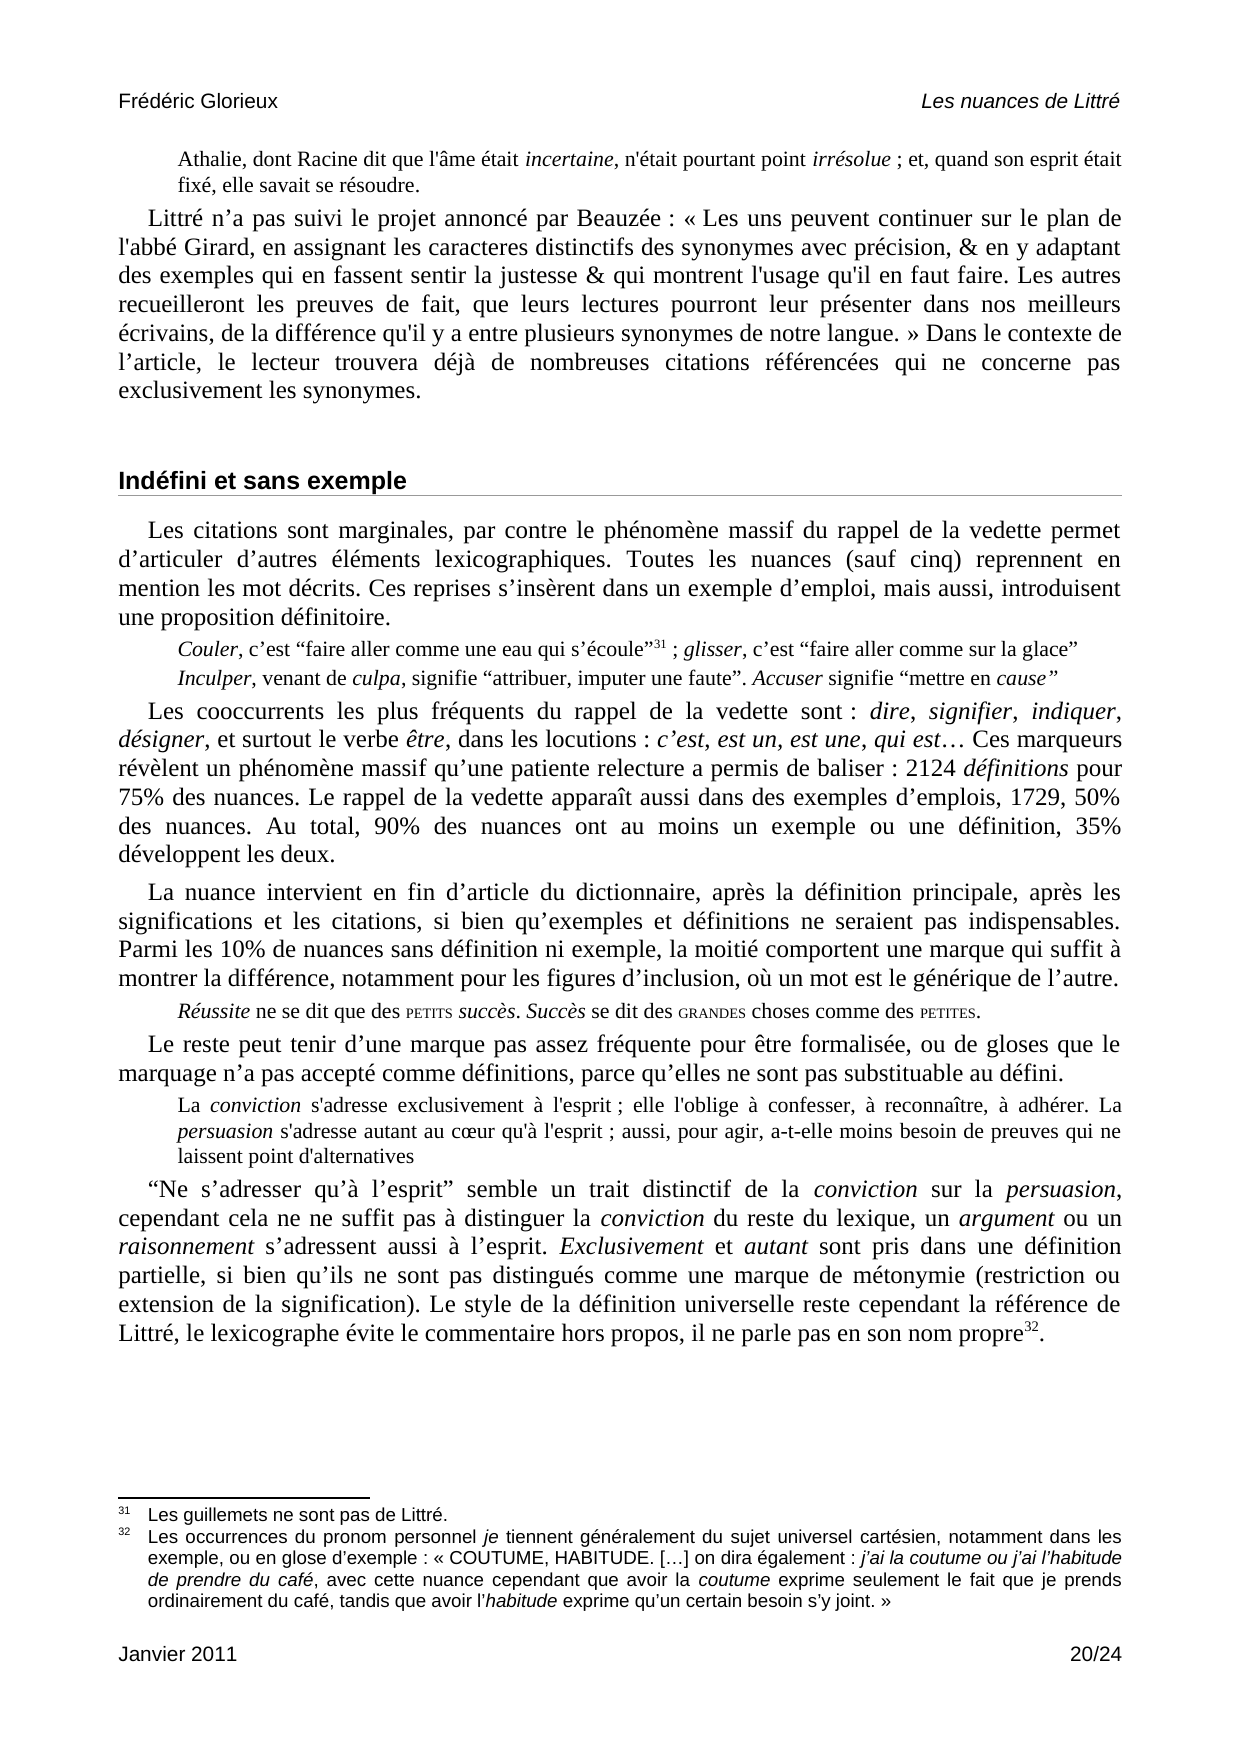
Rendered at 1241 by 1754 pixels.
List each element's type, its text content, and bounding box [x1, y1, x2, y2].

text Inculper, venant de culpa, signifie “attribuer, imputer une faute”. Accuser signifie “mettre en cause” [177, 664, 1122, 690]
text La conviction s'adresse exclusivement à l'esprit ; elle l'oblige à confesser, à reconnaître, à adhérer. La persuasion s'adresse autant au cœur qu'à l'esprit ; aussi, pour agir, a-t-elle moins besoin de preuves qui ne laissent point d'alternatives [177, 1092, 1122, 1168]
text Athalie, dont Racine dit que l'âme était incertaine, n'était pourtant point irrésolue ; et, quand son esprit était fixé, elle savait se résoudre. [177, 146, 1122, 197]
text “Ne s’adresser qu’à l’esprit” semble un trait distinctif de la conviction sur la persuasion, cependant cela ne ne suffit pas à distinguer la conviction du reste du lexique, un argument ou un raisonnement s’adressent aussi à l’esprit. Exclusivement et autant sont pris dans une définition partielle, si bien qu’ils ne sont pas distingués comme une marque de métonymie (restriction ou extension de la signification). Le style de la définition universelle reste cependant la référence de Littré, le lexicographe évite le commentaire hors propos, il ne parle pas en son nom propre. [118, 1174, 1122, 1346]
subtitle Indéfini et sans exemple [118, 466, 1122, 495]
text Les citations sont marginales, par contre le phénomène massif du rappel de la vedette permet d’articuler d’autres éléments lexicographiques. Toutes les nuances (sauf cinq) reprennent en mention les mot décrits. Ces reprises s’insèrent dans un exemple d’emploi, mais aussi, introduisent une proposition définitoire. [118, 516, 1122, 631]
text Les cooccurrents les plus fréquents du rappel de la vedette sont : dire, signifier, indiquer, désigner, et surtout le verbe être, dans les locutions : c’est, est un, est une, qui est… Ces marqueurs révèlent un phénomène massif qu’une patiente relecture a permis de baliser : 2124 définitions pour 75% des nuances. Le rappel de la vedette apparaît aussi dans des exemples d’emplois, 1729, 50% des nuances. Au total, 90% des nuances ont au moins un exemple ou une définition, 35% développent les deux. [118, 696, 1122, 868]
text Littré n’a pas suivi le projet annoncé par Beauzée : « Les uns peuvent continuer sur le plan de l'abbé Girard, en assignant les caracteres distinctifs des synonymes avec précision, & en y adaptant des exemples qui en fassent sentir la justesse & qui montrent l'usage qu'il en faut faire. Les autres recueilleront les preuves de fait, que leurs lectures pourront leur présenter dans nos meilleurs écrivains, de la différence qu'il y a entre plusieurs synonymes de notre langue. » Dans le contexte de l’article, le lecteur trouvera déjà de nombreuses citations référencées qui ne concerne pas exclusivement les synonymes. [118, 203, 1122, 404]
text Réussite ne se dit que des petits succès. Succès se dit des grandes choses comme des petites. [177, 998, 1122, 1023]
text Les occurrences du pronom personnel je tiennent généralement du sujet universel cartésien, notamment dans les exemple, ou en glose d’exemple : « COUTUME, HABITUDE. […] on dira également : j’ai la coutume ou j’ai l’habitude de prendre du café, avec cette nuance cependant que avoir la coutume exprime seulement le fait que je prends ordinairement du café, tandis que avoir l’habitude exprime qu’un certain besoin s’y joint. » [118, 1525, 1122, 1612]
text Les guillemets ne sont pas de Littré. [118, 1504, 1122, 1525]
text Le reste peut tenir d’une marque pas assez fréquente pour être formalisée, ou de gloses que le marquage n’a pas accepté comme définitions, parce qu’elles ne sont pas substituable au défini. [118, 1029, 1122, 1087]
text La nuance intervient en fin d’article du dictionnaire, après la définition principale, après les significations et les citations, si bien qu’exemples et définitions ne seraient pas indispensables. Parmi les 10% de nuances sans définition ni exemple, la moitié comportent une marque qui suffit à montrer la différence, notamment pour les figures d’inclusion, où un mot est le générique de l’autre. [118, 877, 1122, 992]
text Couler, c’est “faire aller comme une eau qui s’écoule” ; glisser, c’est “faire aller comme sur la glace” [177, 636, 1122, 662]
